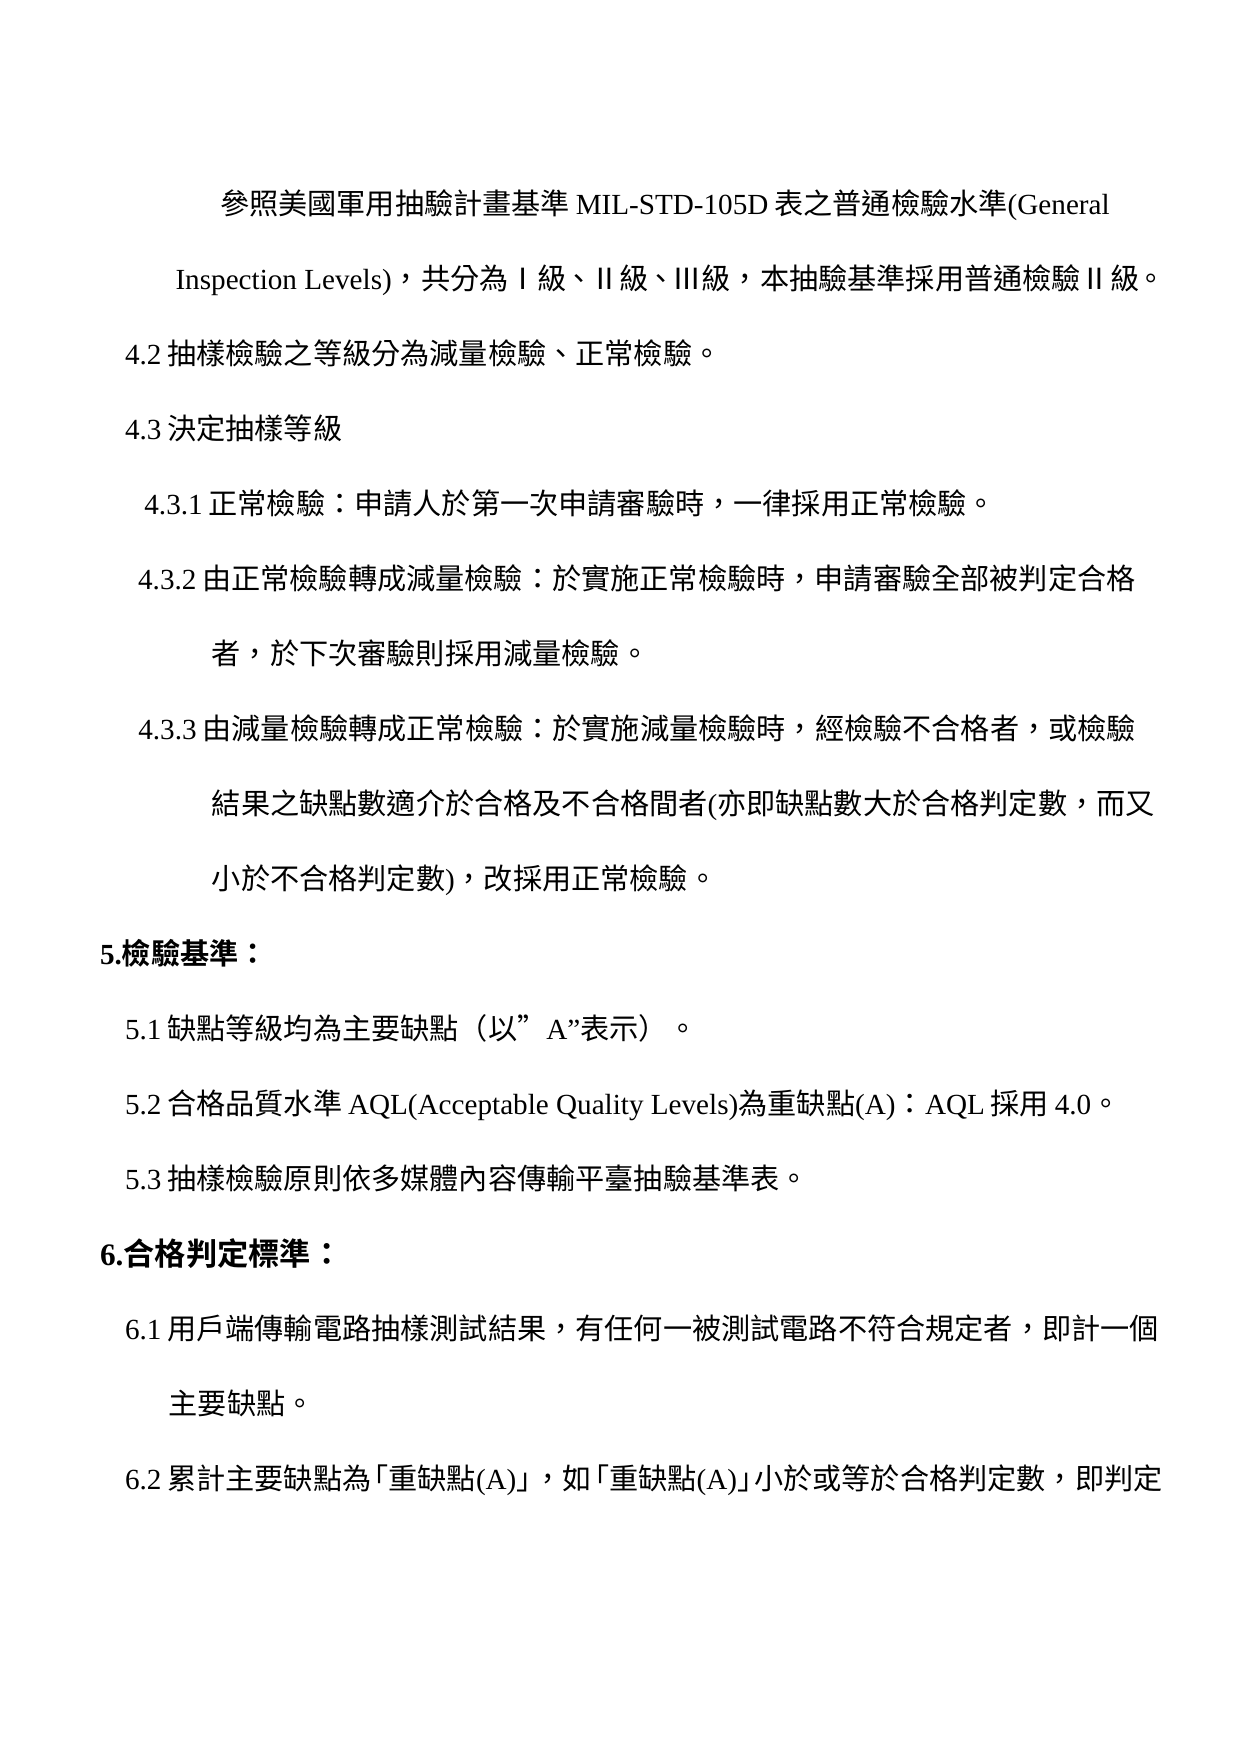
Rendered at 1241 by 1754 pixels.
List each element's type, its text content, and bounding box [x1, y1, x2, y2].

text 6.合格判定標準： [100, 1214, 1162, 1289]
text 5.3抽樣檢驗原則依多媒體內容傳輸平臺抽驗基準表。 [125, 1139, 1162, 1214]
text 4.3.1正常檢驗：申請人於第一次申請審驗時，一律採用正常檢驗。 [100, 464, 1162, 539]
text 參照美國軍用抽驗計畫基準MIL-STD-105D表之普通檢驗水準(General Inspection Levels)，共分為Ⅰ級、Ⅱ級、Ⅲ級，本抽驗基準採用普通檢驗Ⅱ級。 [175, 164, 1162, 314]
text 6.2累計主要缺點為「重缺點(A)」，如「重缺點(A)」小於或等於合格判定數，即判定 [125, 1439, 1162, 1514]
text 5.2合格品質水準AQL(Acceptable Quality Levels)為重缺點(A)：AQL採用4.0。 [125, 1064, 1162, 1139]
text 5.1缺點等級均為主要缺點（以”A”表示）。 [125, 989, 1162, 1064]
text 4.3.2由正常檢驗轉成減量檢驗：於實施正常檢驗時，申請審驗全部被判定合格者，於下次審驗則採用減量檢驗。 [138, 539, 1162, 689]
text 4.3.3由減量檢驗轉成正常檢驗：於實施減量檢驗時，經檢驗不合格者，或檢驗結果之缺點數適介於合格及不合格間者(亦即缺點數大於合格判定數，而又小於不合格判定數)，改採用正常檢驗。 [138, 689, 1162, 914]
text 6.1用戶端傳輸電路抽樣測試結果，有任何一被測試電路不符合規定者，即計一個主要缺點。 [125, 1289, 1162, 1439]
text 4.2抽樣檢驗之等級分為減量檢驗、正常檢驗。 [125, 314, 1162, 389]
text 4.3決定抽樣等級 [125, 389, 1162, 464]
text 5.檢驗基準： [100, 914, 1162, 989]
